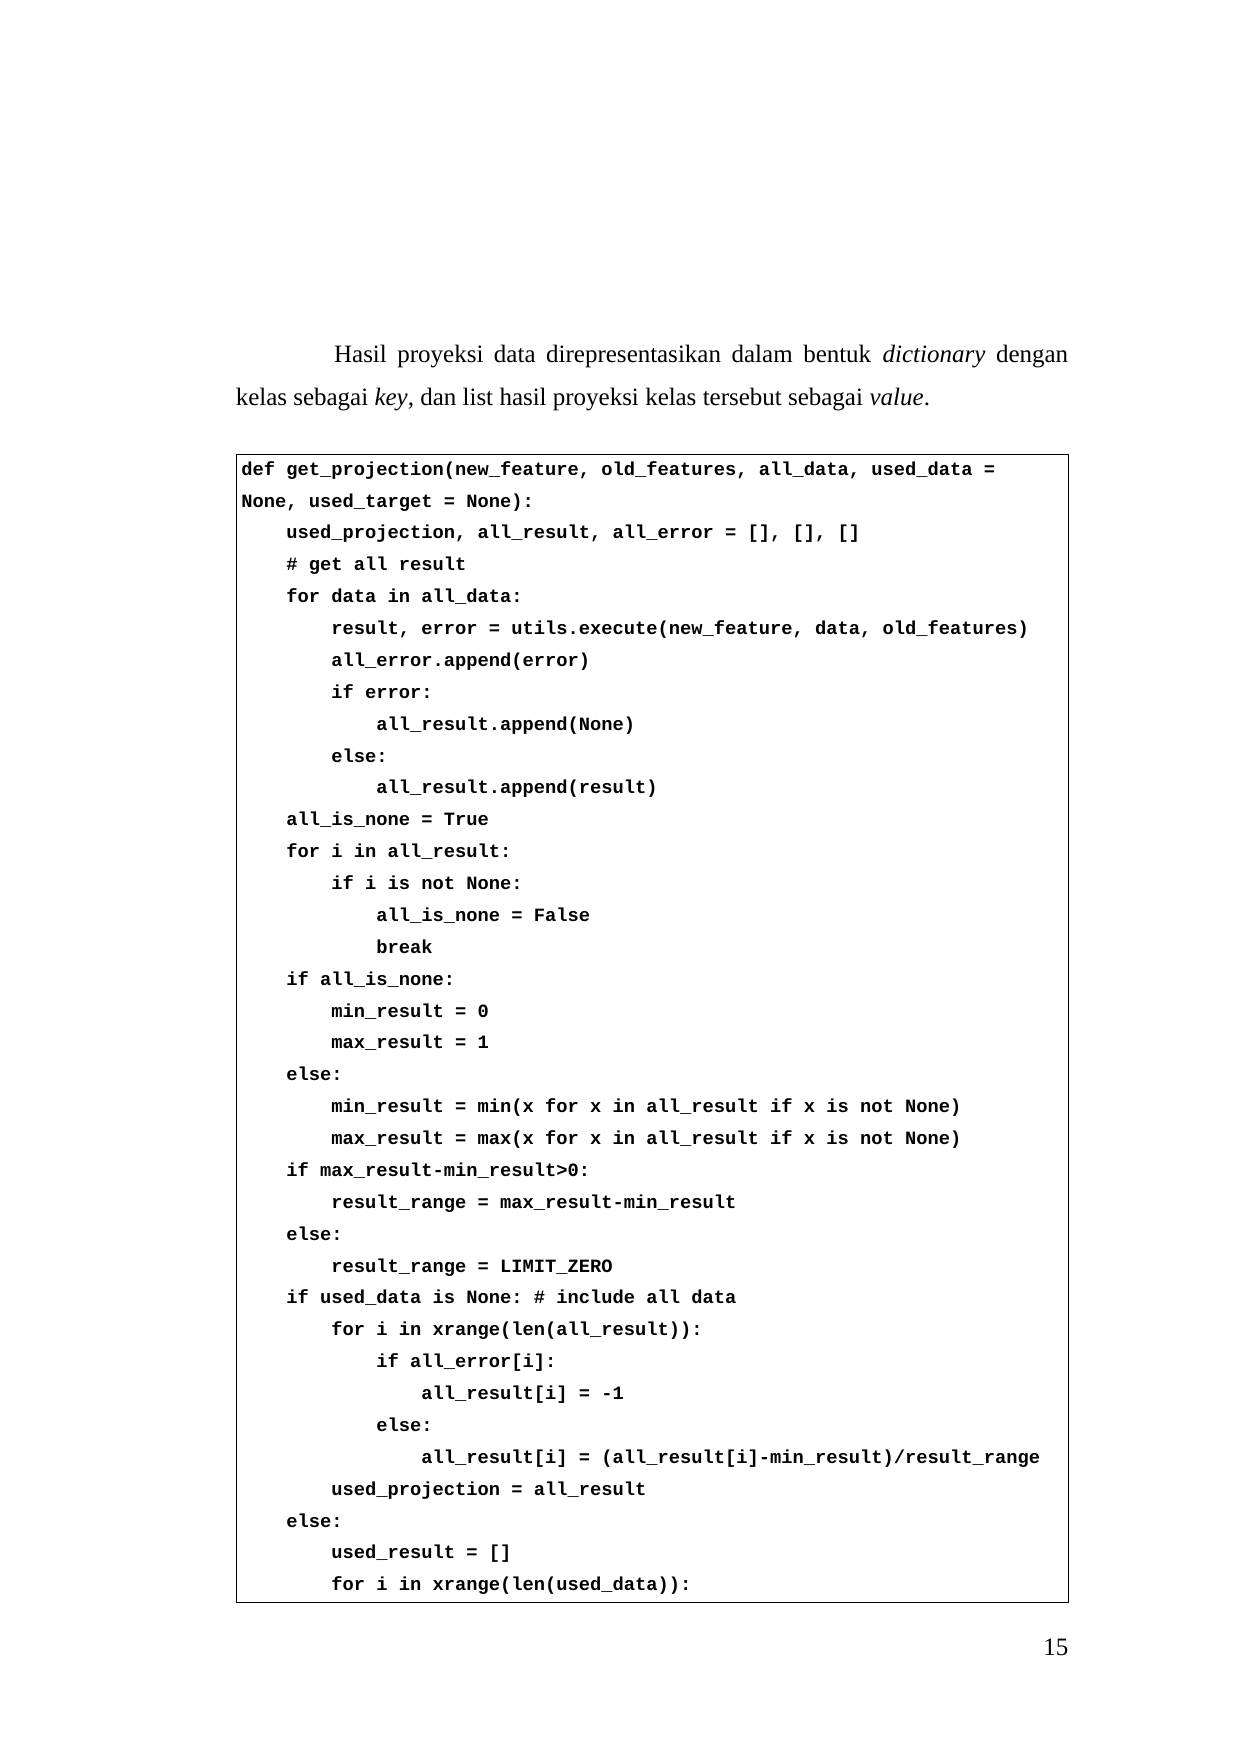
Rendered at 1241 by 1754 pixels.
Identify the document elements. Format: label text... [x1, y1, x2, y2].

text Hasil proyeksi data direpresentasikan dalam bentuk dictionary dengan kelas sebagai key, dan list hasil proyeksi kelas tersebut sebagai value. [236, 339, 1068, 411]
table_header def get_projection(new_feature, old_features, all_data, used_data = None, used_target = None): used_projection, all_result, all_error = [], [], [] # get all result for data in all_data: result, error = utils.execute(new_feature, data, old_features) all_error.append(error) if error: all_result.append(None) else: all_result.append(result) all_is_none = True for i in all_result: if i is not None: all_is_none = False break if all_is_none: min_result = 0 max_result = 1 else: min_result = min(x for x in all_result if x is not None) max_result = max(x for x in all_result if x is not None) if max_result-min_result>0: result_range = max_result-min_result else: result_range = LIMIT_ZERO if used_data is None: # include all data for i in xrange(len(all_result)): if all_error[i]: all_result[i] = -1 else: all_result[i] = (all_result[i]-min_result)/result_range used_projection = all_result else: used_result = [] for i in xrange(len(used_data)): [237, 455, 1068, 1602]
